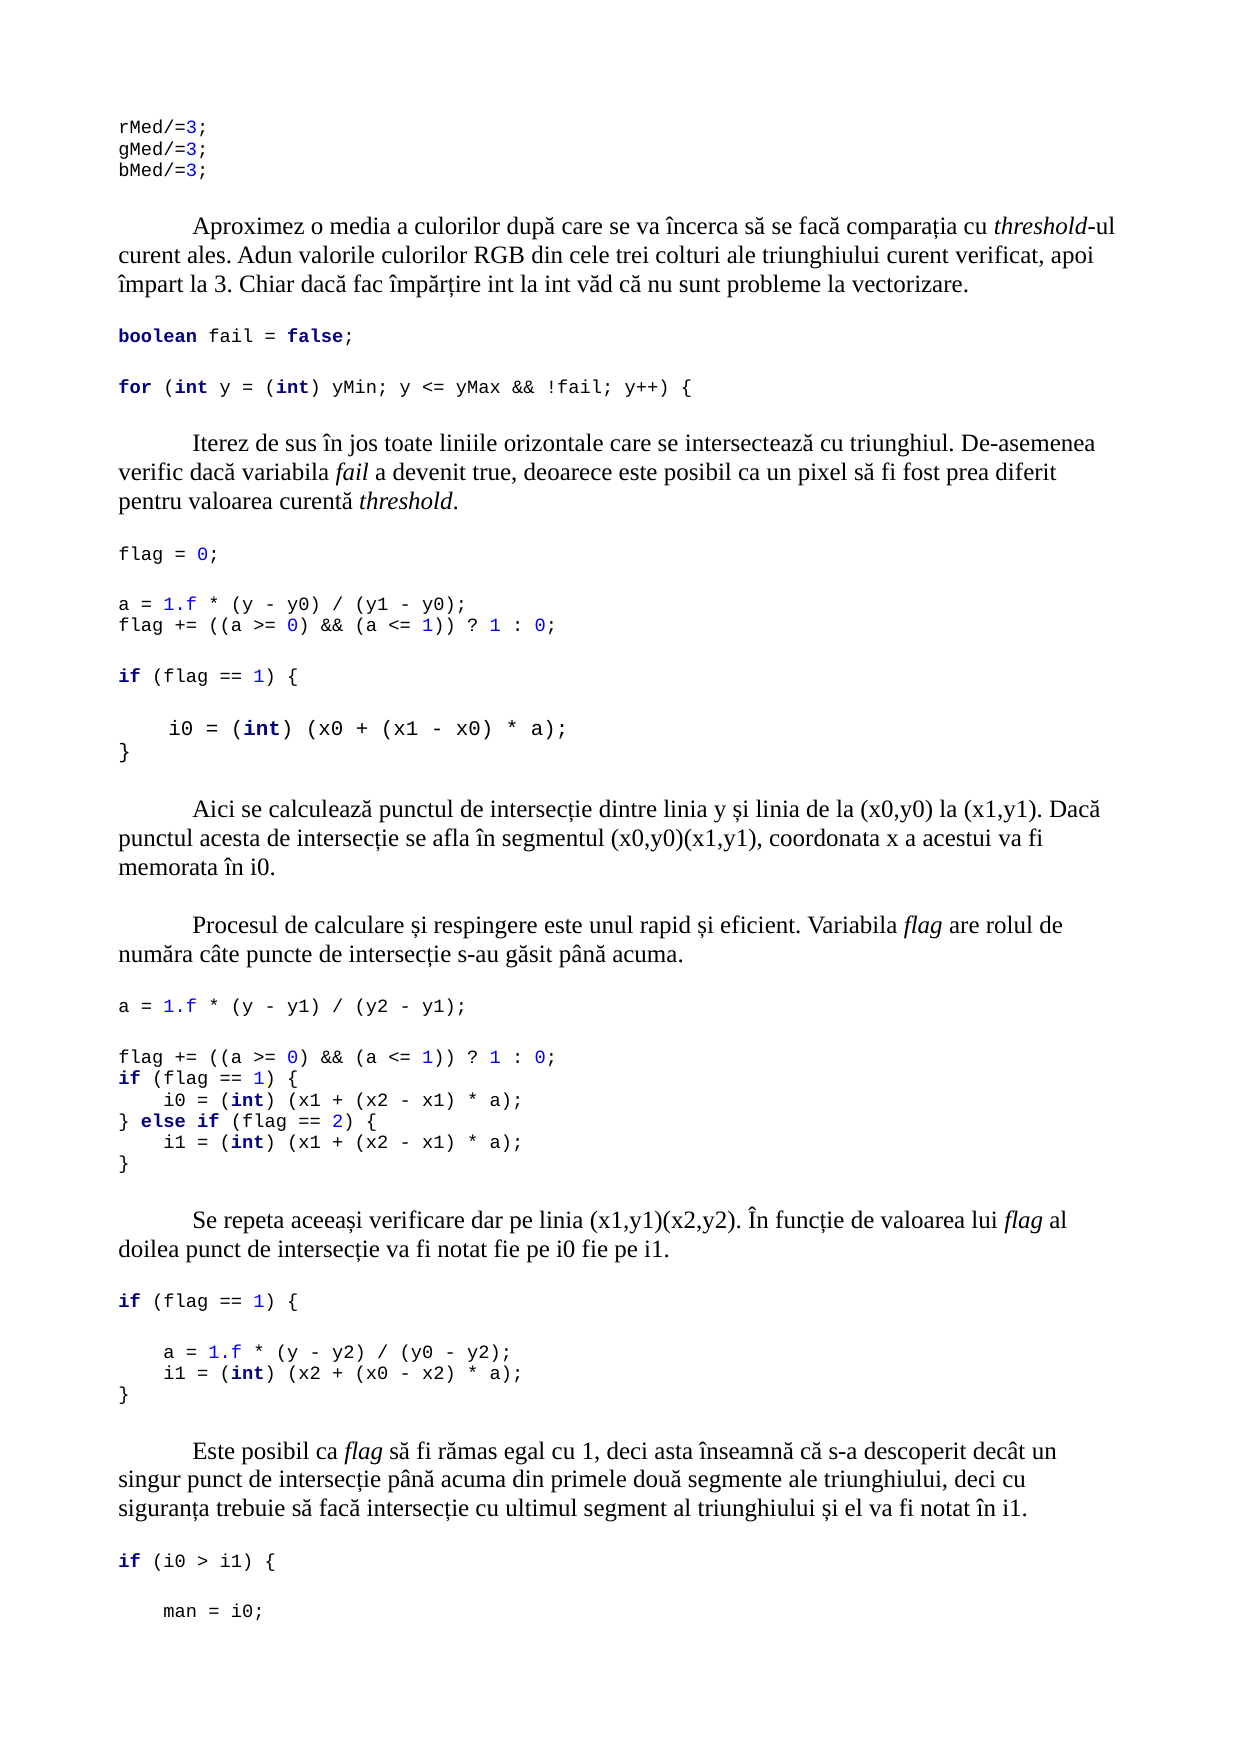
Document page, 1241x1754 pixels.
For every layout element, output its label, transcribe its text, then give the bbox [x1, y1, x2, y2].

text flag = 0; [118, 544, 1122, 566]
text bMed/=3; [118, 161, 1122, 182]
text if (flag == 1) { [118, 1069, 1122, 1090]
text for (int y = (int) yMin; y <= yMax && !fail; y++) { [118, 378, 1122, 399]
text i0 = (int) (x1 + (x2 - x1) * a); [118, 1090, 1122, 1112]
text } [118, 1154, 1122, 1175]
text if (i0 > i1) { [118, 1552, 1122, 1573]
text man = i0; [118, 1602, 1122, 1623]
text } else if (flag == 2) { [118, 1112, 1122, 1133]
text flag += ((a >= 0) && (a <= 1)) ? 1 : 0; [118, 1048, 1122, 1069]
text Iterez de sus în jos toate liniile orizontale care se intersectează cu triunghiul. De-asemenea verific dacă variabila fail a devenit true, deoarece este posibil ca un pixel să fi fost prea diferit pentru valoarea curentă threshold. [118, 428, 1122, 515]
text if (flag == 1) { [118, 667, 1122, 688]
text if (flag == 1) { [118, 1292, 1122, 1313]
text i1 = (int) (x1 + (x2 - x1) * a); [118, 1133, 1122, 1154]
text i0 = (int) (x0 + (x1 - x0) * a); [118, 718, 1122, 741]
text } [118, 741, 1122, 765]
text Se repeta aceeași verificare dar pe linia (x1,y1)(x2,y2). În funcție de valoarea lui flag al doilea punct de intersecție va fi notat fie pe i0 fie pe i1. [118, 1205, 1122, 1262]
text a = 1.f * (y - y1) / (y2 - y1); [118, 997, 1122, 1018]
text rMed/=3; [118, 118, 1122, 139]
text boolean fail = false; [118, 327, 1122, 348]
text Procesul de calculare și respingere este unul rapid și eficient. Variabila flag are rolul de număra câte puncte de intersecție s-au găsit până acuma. [118, 910, 1122, 968]
text flag += ((a >= 0) && (a <= 1)) ? 1 : 0; [118, 616, 1122, 637]
text Este posibil ca flag să fi rămas egal cu 1, deci asta înseamnă că s-a descoperit decât un singur punct de intersecție până acuma din primele două segmente ale triunghiului, deci cu siguranța trebuie să facă intersecție cu ultimul segment al triunghiului și el va fi notat în i1. [118, 1436, 1122, 1522]
text a = 1.f * (y - y2) / (y0 - y2); [118, 1343, 1122, 1364]
text Aproximez o media a culorilor după care se va încerca să se facă comparația cu threshold-ul curent ales. Adun valorile culorilor RGB din cele trei colturi ale triunghiului curent verificat, apoi împart la 3. Chiar dacă fac împărțire int la int văd că nu sunt probleme la vectorizare. [118, 211, 1122, 298]
text Aici se calculează punctul de intersecție dintre linia y și linia de la (x0,y0) la (x1,y1). Dacă punctul acesta de intersecție se afla în segmentul (x0,y0)(x1,y1), coordonata x a acestui va fi memorata în i0. [118, 794, 1122, 881]
text a = 1.f * (y - y0) / (y1 - y0); [118, 595, 1122, 616]
text i1 = (int) (x2 + (x0 - x2) * a); [118, 1364, 1122, 1385]
text gMed/=3; [118, 139, 1122, 161]
text } [118, 1385, 1122, 1406]
